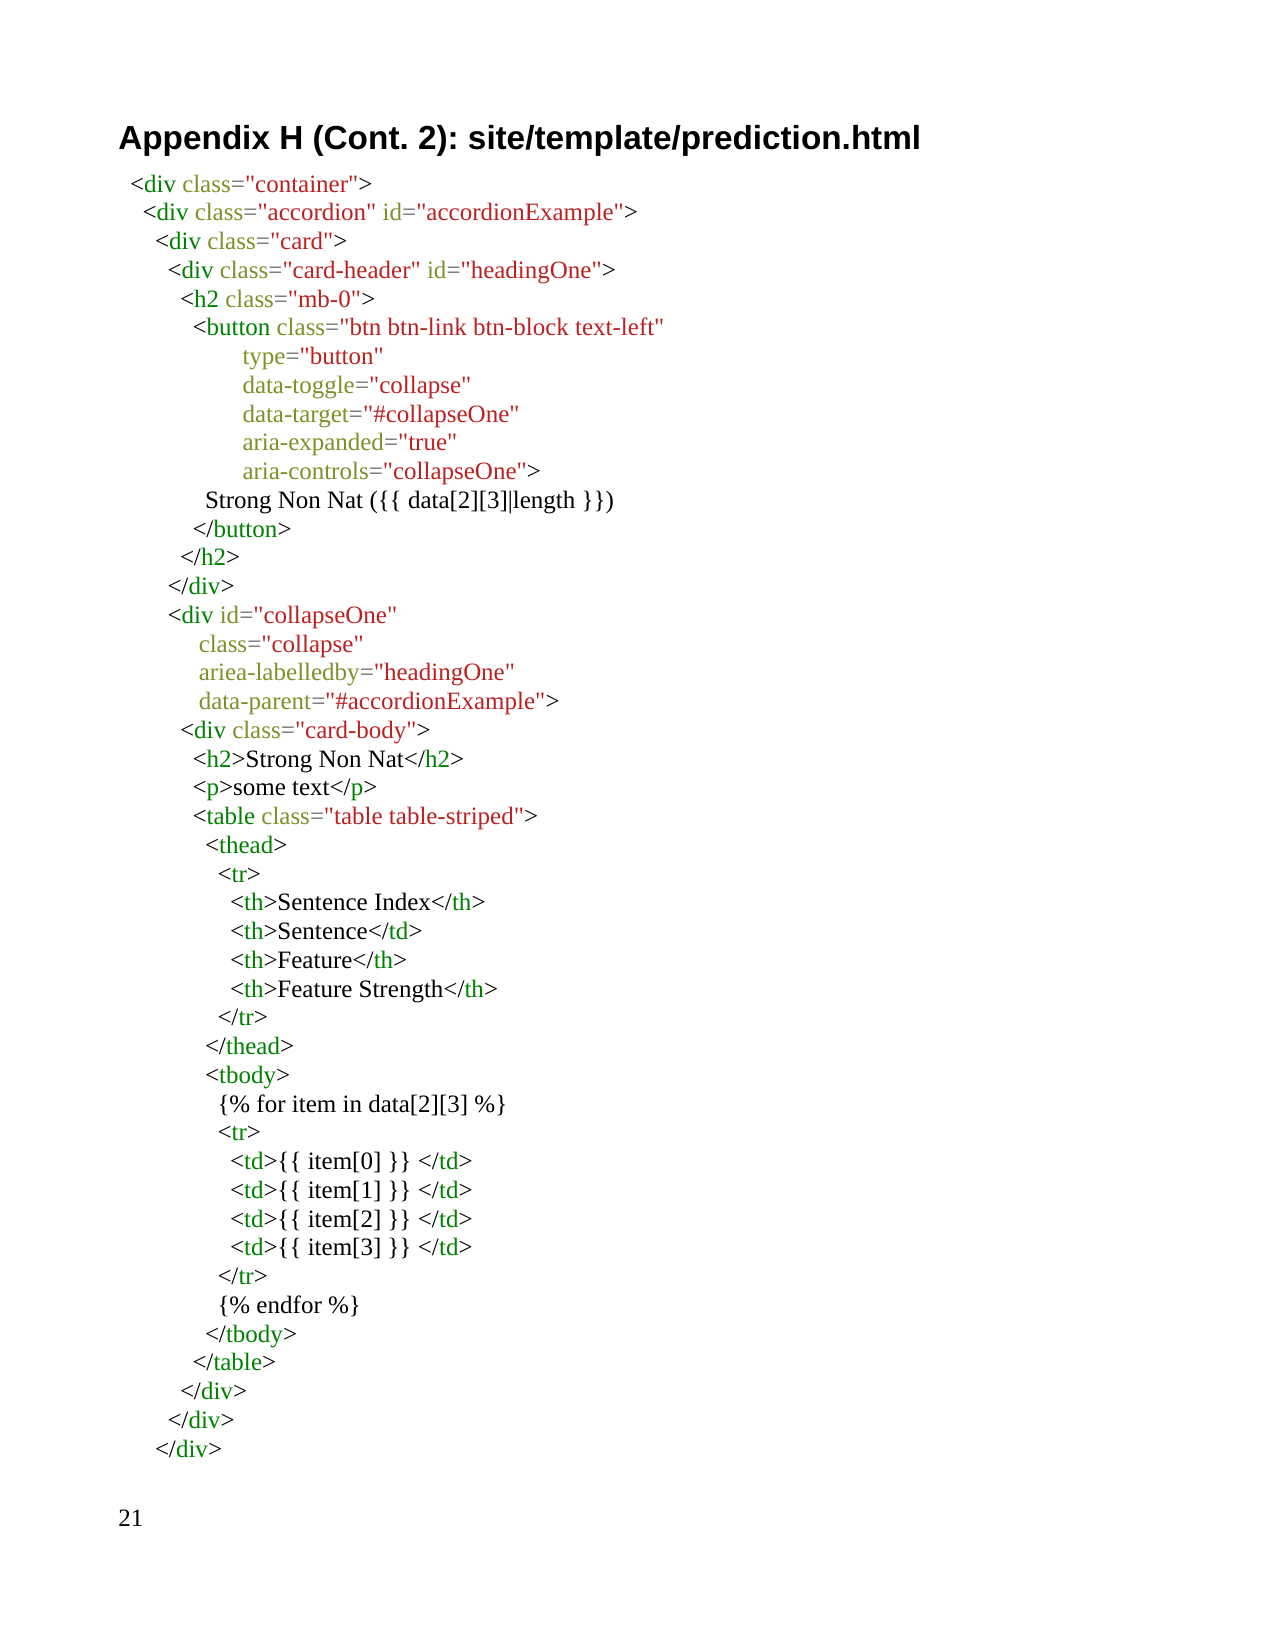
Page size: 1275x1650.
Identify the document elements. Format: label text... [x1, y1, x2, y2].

text Appendix H (Cont. 2): site/template/prediction.html [118, 118, 1157, 157]
